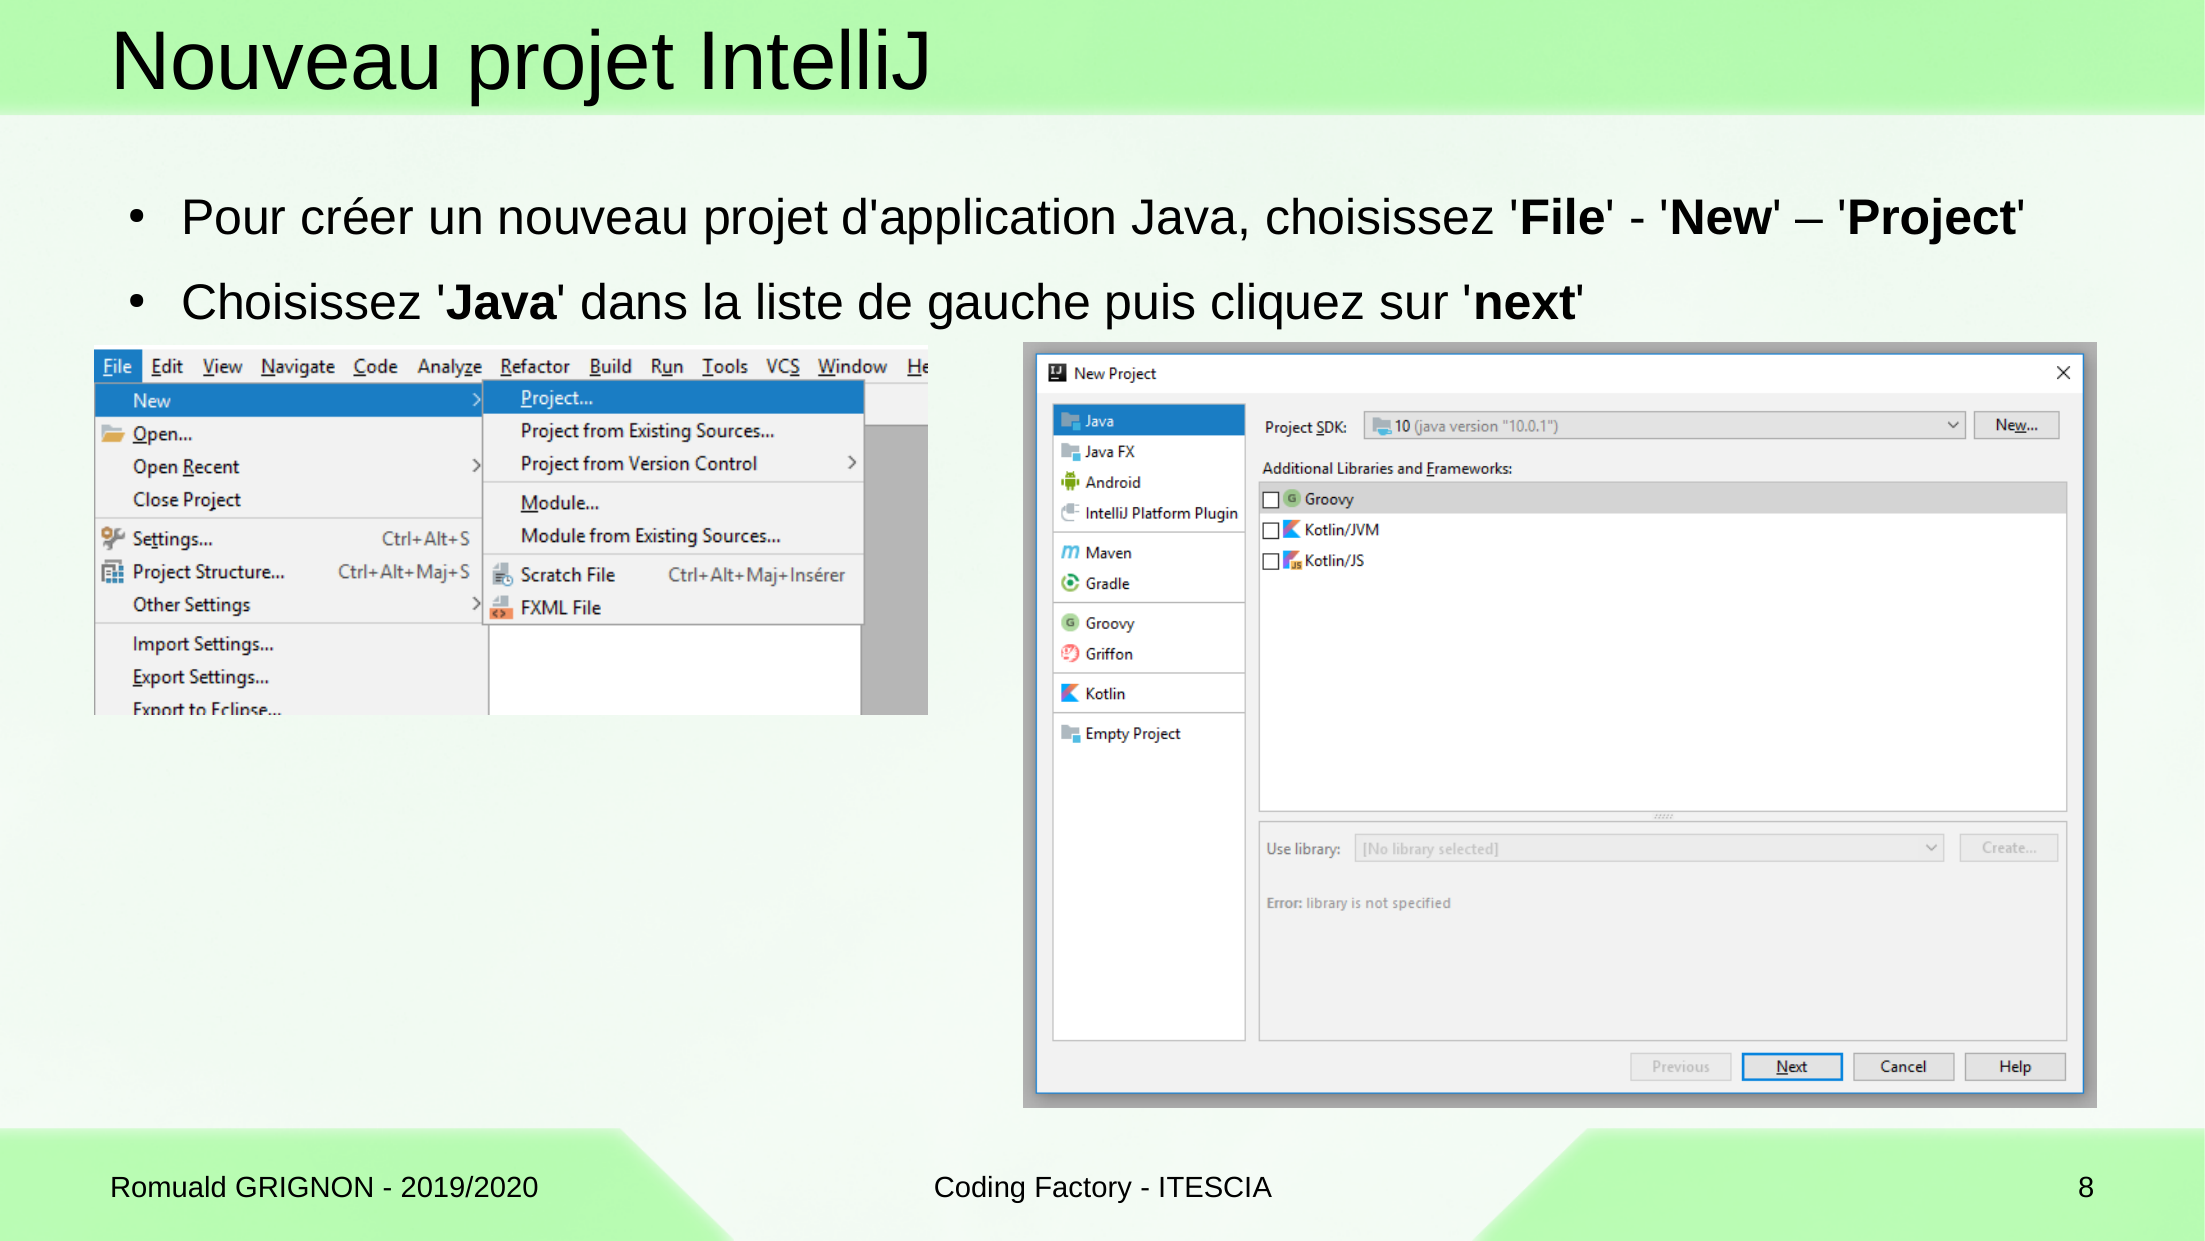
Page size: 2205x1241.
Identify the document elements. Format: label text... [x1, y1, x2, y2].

list Pour créer un nouveau projet d'application Java, choisissez 'File' - 'New' – 'Project' Choisissez 'Java' dans la liste de gauche puis cliquez sur 'next' [110, 259, 2095, 767]
picture [0, 0, 2205, 1241]
title Nouveau projet IntelliJ [110, 49, 2095, 257]
